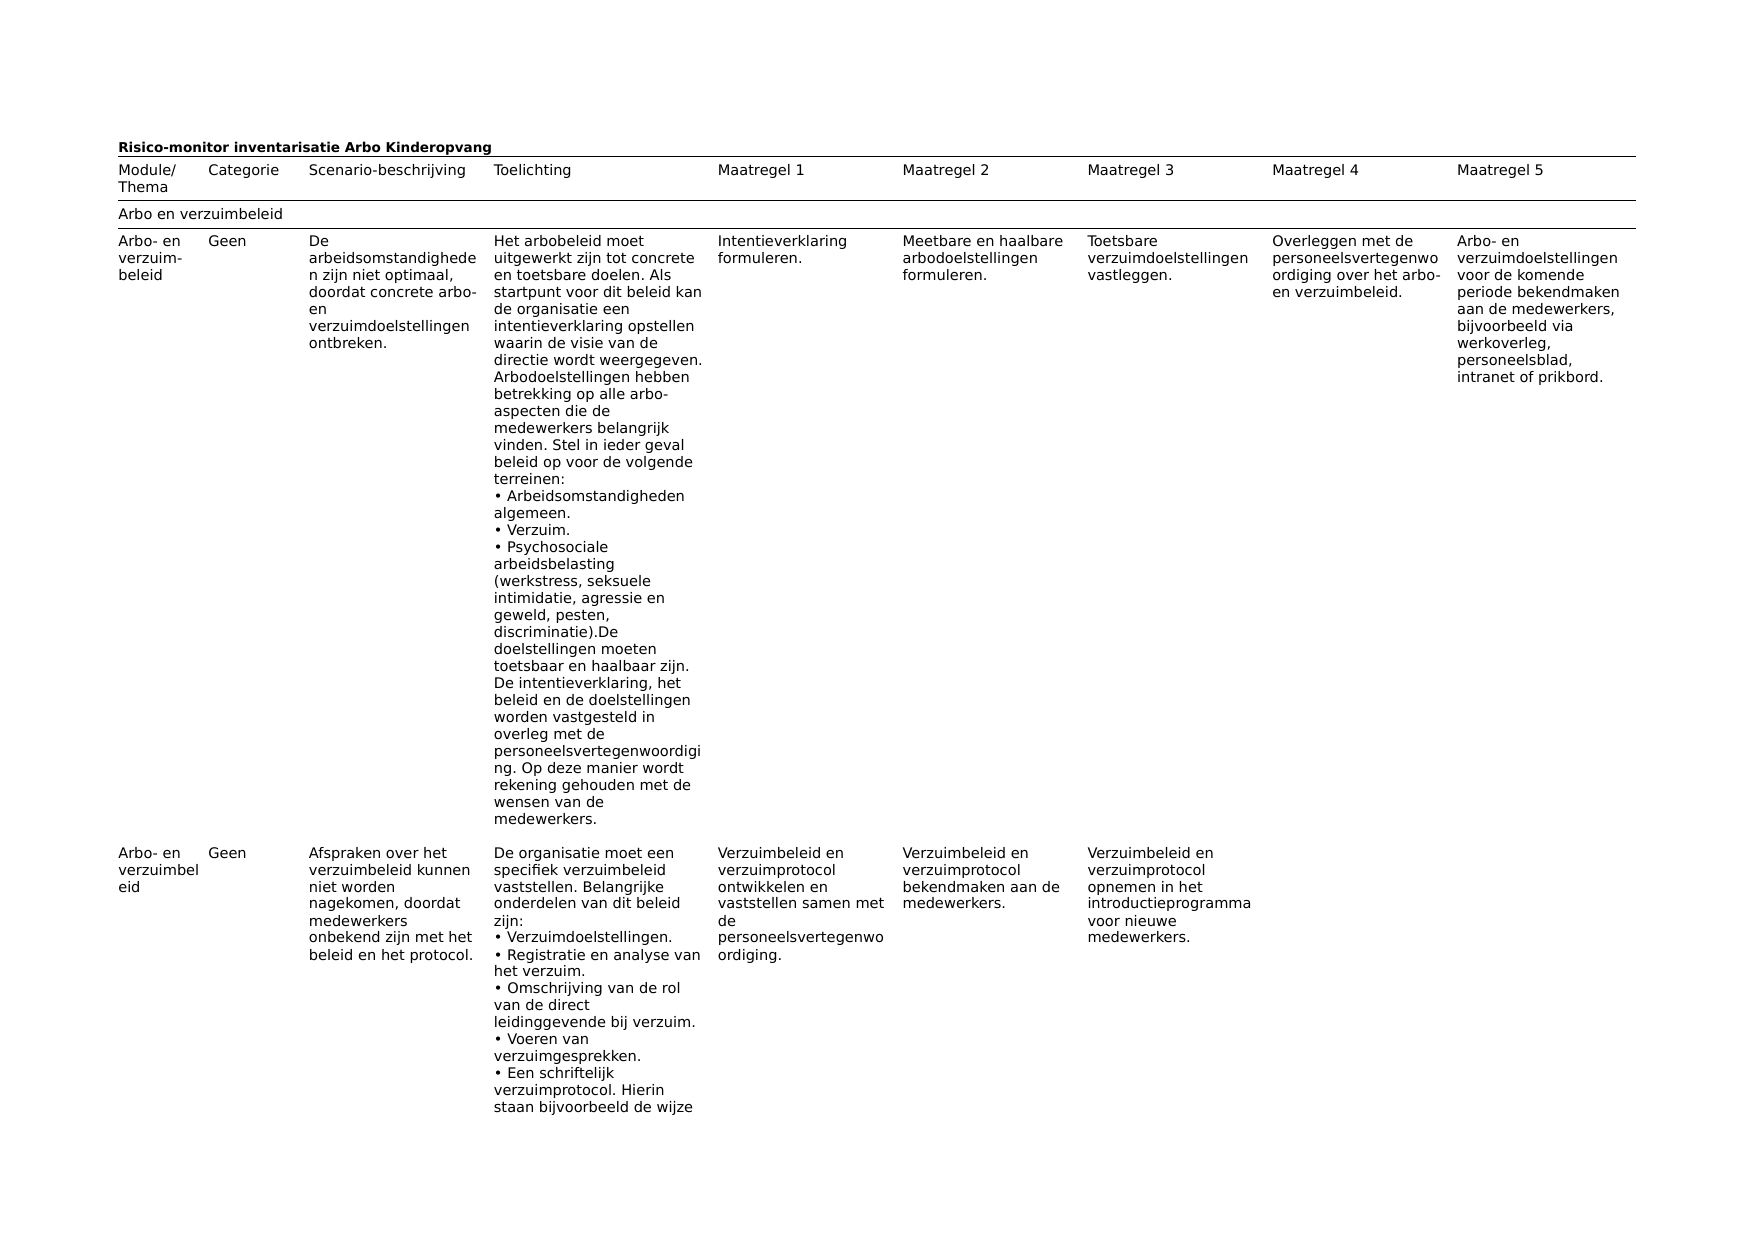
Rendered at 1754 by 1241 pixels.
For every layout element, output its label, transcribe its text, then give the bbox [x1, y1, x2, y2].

table_cell Afspraken over het verzuimbeleid kunnen niet worden nagekomen, doordat medewerkers onbekend zijn met het beleid en het protocol. [303, 845, 488, 1116]
table_cell Overleggen met de personeelsvertegenwoordiging over het arbo- en verzuimbeleid. [1266, 229, 1451, 827]
table_cell Arbo- en verzuimbeleid [118, 845, 202, 1116]
table_cell Intentieverklaring formuleren. [712, 229, 896, 827]
table_cell [202, 828, 303, 844]
table_cell Toelichting [488, 157, 712, 200]
table_cell Maatregel 3 [1081, 157, 1266, 200]
table_cell Module/Thema [118, 157, 202, 200]
table_cell [1266, 828, 1451, 844]
table_cell Maatregel 2 [896, 157, 1081, 200]
table_cell Scenario-beschrijving [303, 157, 488, 200]
table_cell Maatregel 5 [1451, 157, 1636, 200]
table_cell [1451, 201, 1636, 227]
table_cell [1266, 845, 1451, 1116]
table_cell Geen [202, 229, 303, 827]
table_cell [1081, 828, 1266, 844]
table_cell Arbo- en verzuim-beleid [118, 229, 202, 827]
table_cell [118, 828, 202, 844]
table_cell De arbeidsomstandigheden zijn niet optimaal, doordat concrete arbo- en verzuimdoelstellingen ontbreken. [303, 229, 488, 827]
table_cell Maatregel 1 [712, 157, 896, 200]
table_cell Geen [202, 845, 303, 1116]
table_cell De organisatie moet een specifiek verzuimbeleid vaststellen. Belangrijke onderdelen van dit beleid zijn: • Verzuimdoelstellingen. • Registratie en analyse van het verzuim. • Omschrijving van de rol van de direct leidinggevende bij verzuim. • Voeren van verzuimgesprekken. • Een schriftelijk verzuimprotocol. Hierin staan bijvoorbeeld de wijze [488, 845, 712, 1116]
table_cell Maatregel 4 [1266, 157, 1451, 200]
table_cell Arbo en verzuimbeleid [118, 201, 1451, 227]
table_cell Verzuimbeleid en verzuimprotocol bekendmaken aan de medewerkers. [896, 845, 1081, 1116]
table_cell Meetbare en haalbare arbodoelstellingen formuleren. [896, 229, 1081, 827]
table_cell [712, 828, 896, 844]
table_cell Arbo- en verzuimdoelstellingen voor de komende periode bekendmaken aan de medewerkers, bijvoorbeeld via werkoverleg, personeelsblad, intranet of prikbord. [1451, 229, 1636, 827]
table_cell Verzuimbeleid en verzuimprotocol opnemen in het introductieprogramma voor nieuwe medewerkers. [1081, 845, 1266, 1116]
table_cell Het arbobeleid moet uitgewerkt zijn tot concrete en toetsbare doelen. Als startpunt voor dit beleid kan de organisatie een intentieverklaring opstellen waarin de visie van de directie wordt weergegeven. Arbodoelstellingen hebben betrekking op alle arbo-aspecten die de medewerkers belangrijk vinden. Stel in ieder geval beleid op voor de volgende terreinen: • Arbeidsomstandigheden algemeen. • Verzuim. • Psychosociale arbeidsbelasting (werkstress, seksuele intimidatie, agressie en geweld, pesten, discriminatie).De doelstellingen moeten toetsbaar en haalbaar zijn. De intentieverklaring, het beleid en de doelstellingen worden vastgesteld in overleg met de personeelsvertegenwoordiging. Op deze manier wordt rekening gehouden met de wensen van de medewerkers. [488, 229, 712, 827]
table_cell Categorie [202, 157, 303, 200]
table_cell [1451, 845, 1636, 1116]
table_cell Verzuimbeleid en verzuimprotocol ontwikkelen en vaststellen samen met de personeelsvertegenwoordiging. [712, 845, 896, 1116]
table_cell Toetsbare verzuimdoelstellingen vastleggen. [1081, 229, 1266, 827]
table_cell [1451, 828, 1636, 844]
table_cell [488, 828, 712, 844]
table_cell [896, 828, 1081, 844]
table_cell [303, 828, 488, 844]
table_header Risico-monitor inventarisatie Arbo Kinderopvang [118, 140, 1636, 156]
